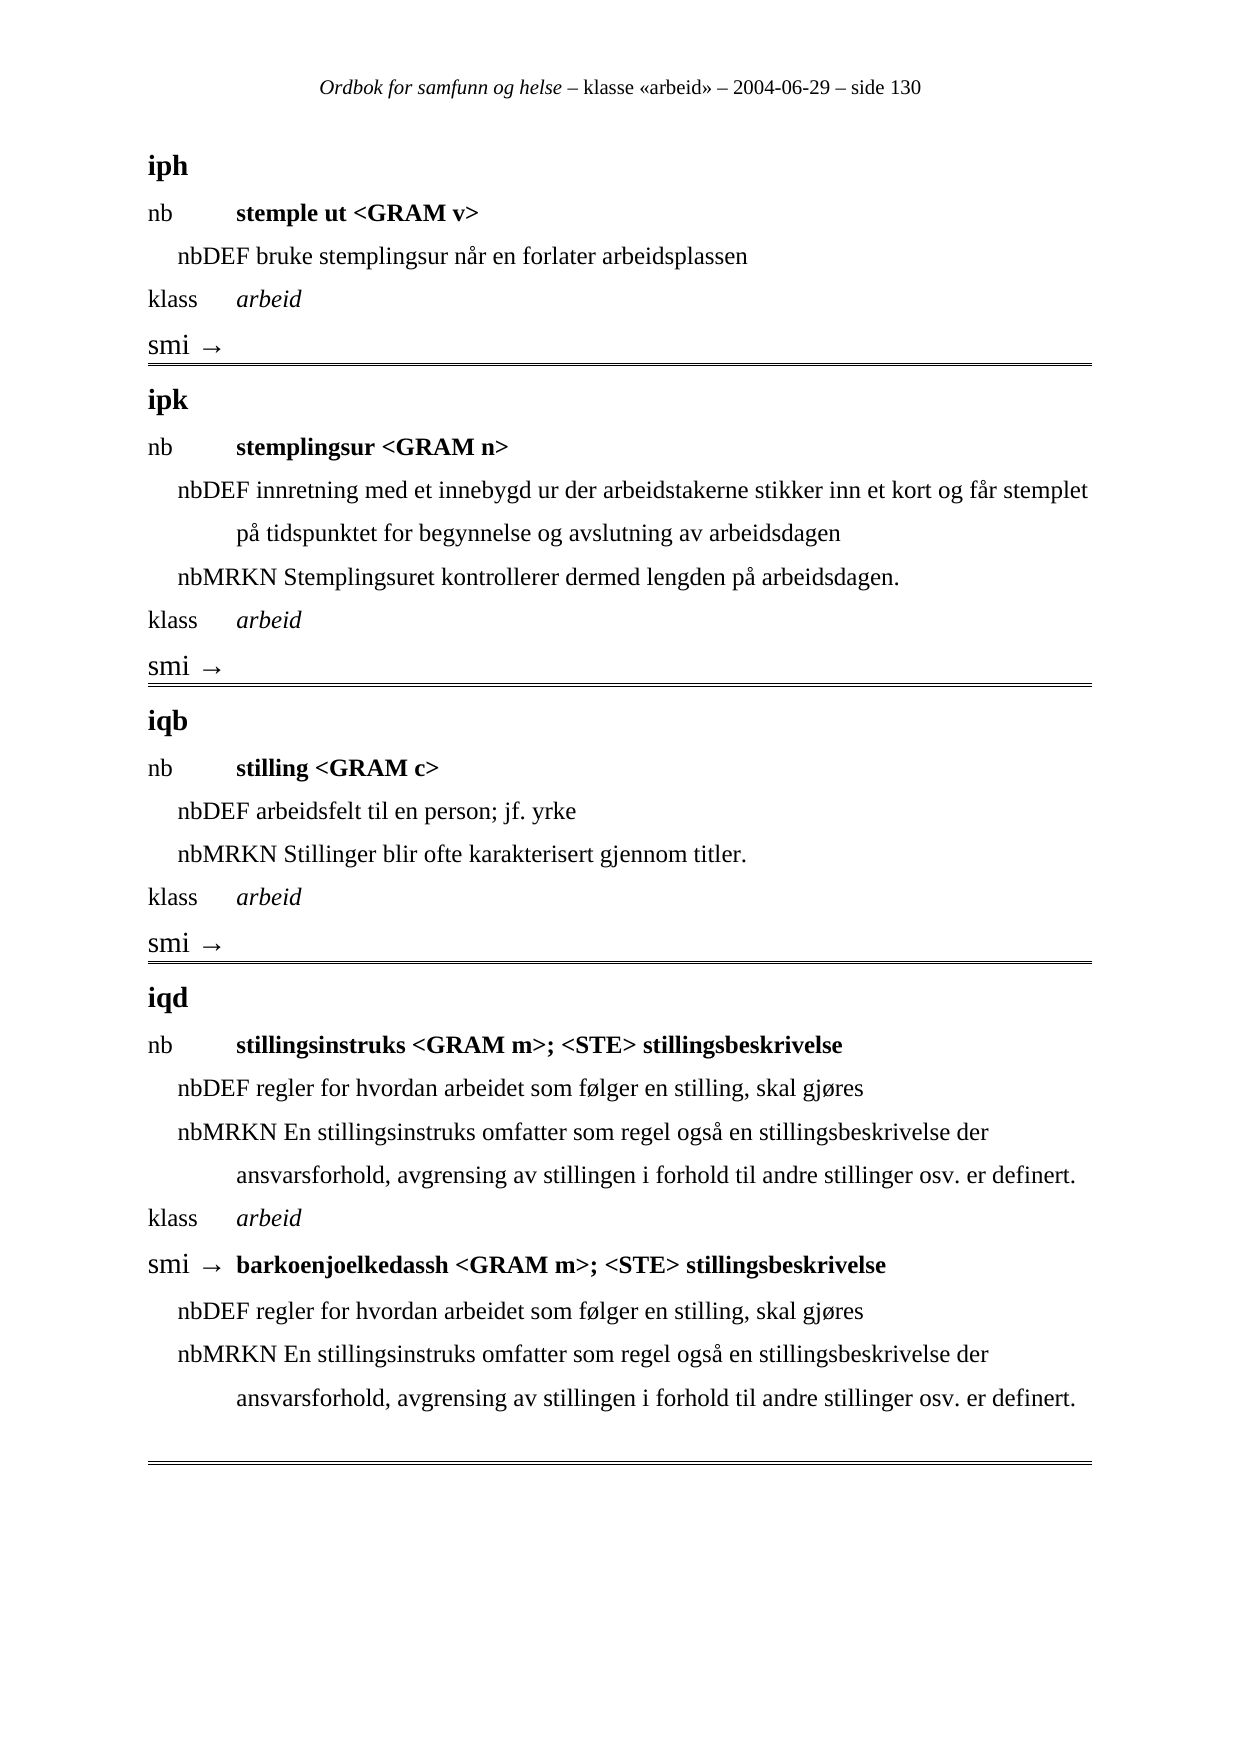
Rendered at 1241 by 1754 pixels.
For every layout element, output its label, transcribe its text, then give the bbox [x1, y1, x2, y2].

text nbMRKN En stillingsinstruks omfatter som regel også en stillingsbeskrivelse der ansvarsforhold, avgrensing av stillingen i forhold til andre stillinger osv. er definert. [177, 1339, 1092, 1411]
text iqd [148, 980, 1092, 1014]
text nb stemplingsur <GRAM n> [148, 432, 1092, 461]
text nbDEF innretning med et innebygd ur der arbeidstakerne stikker inn et kort og får stemplet på tidspunktet for begynnelse og avslutning av arbeidsdagen [177, 475, 1092, 547]
text smi → [148, 925, 1092, 961]
text iph [148, 148, 1092, 181]
text nbDEF bruke stemplingsur når en forlater arbeidsplassen [177, 241, 1092, 270]
text klass arbeid [148, 1203, 1092, 1232]
text nbDEF regler for hvordan arbeidet som følger en stilling, skal gjøres [177, 1073, 1092, 1102]
text nbDEF arbeidsfelt til en person; jf. yrke [177, 796, 1092, 825]
text ipk [148, 382, 1092, 416]
text smi → [148, 648, 1092, 683]
text klass arbeid [148, 605, 1092, 633]
text iqb [148, 703, 1092, 736]
text nb stemple ut <GRAM v> [148, 198, 1092, 227]
text nbMRKN Stillinger blir ofte karakterisert gjennom titler. [177, 839, 1092, 868]
text nbMRKN En stillingsinstruks omfatter som regel også en stillingsbeskrivelse der ansvarsforhold, avgrensing av stillingen i forhold til andre stillinger osv. er definert. [177, 1117, 1092, 1188]
text nbMRKN Stemplingsuret kontrollerer dermed lengden på arbeidsdagen. [177, 562, 1092, 590]
text nbDEF regler for hvordan arbeidet som følger en stilling, skal gjøres [177, 1296, 1092, 1325]
text nb stillingsinstruks <GRAM m>; <STE> stillingsbeskrivelse [148, 1030, 1092, 1059]
text klass arbeid [148, 284, 1092, 313]
text nb stilling <GRAM c> [148, 753, 1092, 782]
text smi → [148, 327, 1092, 363]
text klass arbeid [148, 882, 1092, 911]
text smi → barkoenjoelkedassh <GRAM m>; <STE> stillingsbeskrivelse [148, 1246, 1092, 1279]
